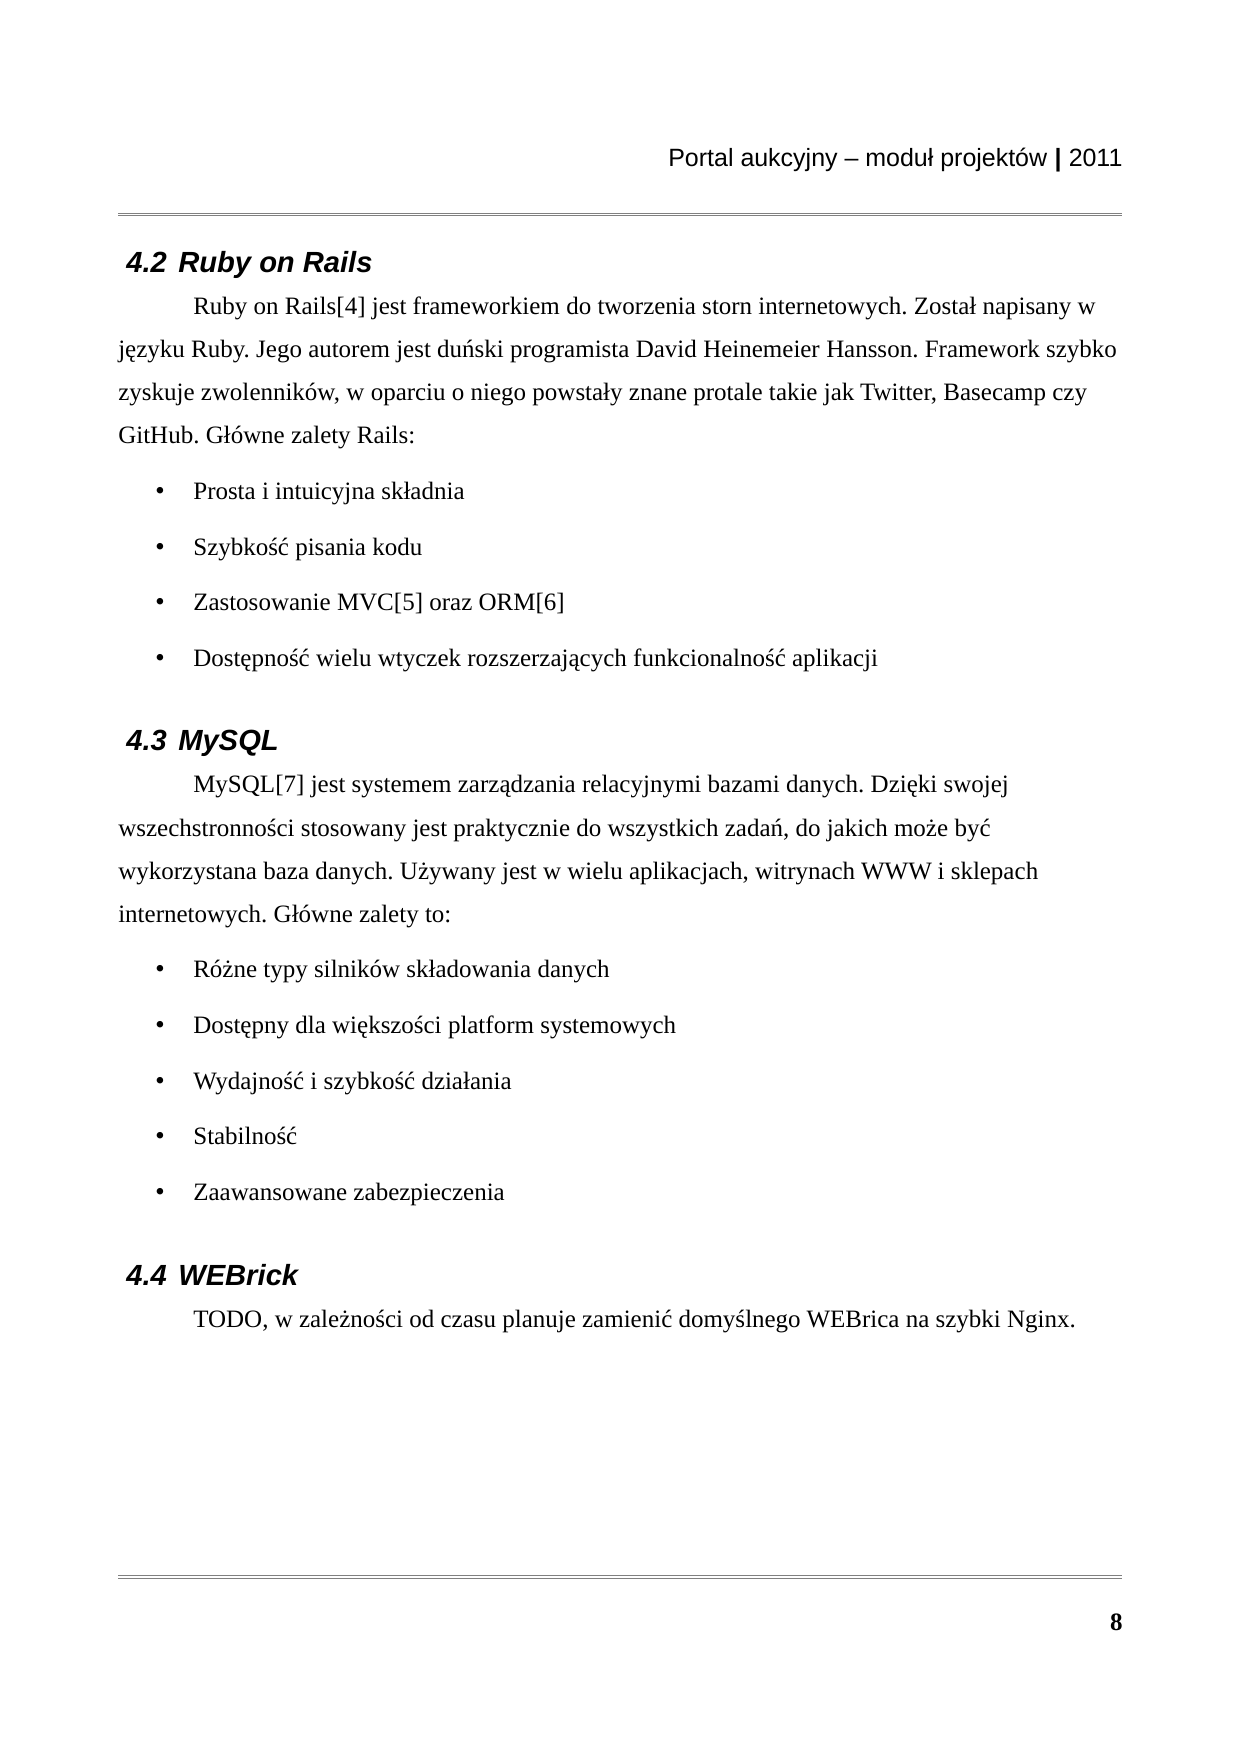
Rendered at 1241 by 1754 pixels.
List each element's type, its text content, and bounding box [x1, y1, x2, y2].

text Ruby on Rails[4] jest frameworkiem do tworzenia storn internetowych. Został napisany w języku Ruby. Jego autorem jest duński programista David Heinemeier Hansson. Framework szybko zyskuje zwolenników, w oparciu o niego powstały znane protale takie jak Twitter, Basecamp czy GitHub. Główne zalety Rails: [118, 291, 1122, 449]
list Zastosowanie MVC[5] oraz ORM[6] [156, 587, 1122, 616]
text TODO, w zależności od czasu planuje zamienić domyślnego WEBrica na szybki Nginx. [118, 1304, 1122, 1332]
text MySQL[7] jest systemem zarządzania relacyjnymi bazami danych. Dzięki swojej wszechstronności stosowany jest praktycznie do wszystkich zadań, do jakich może być wykorzystana baza danych. Używany jest w wielu aplikacjach, witrynach WWW i sklepach internetowych. Główne zalety to: [118, 769, 1122, 928]
list Wydajność i szybkość działania [156, 1066, 1122, 1094]
list Prosta i intuicyjna składnia [156, 476, 1122, 505]
list Różne typy silników składowania danych [156, 954, 1122, 983]
subtitle Ruby on Rails [118, 245, 1122, 278]
list Zaawansowane zabezpieczenia [156, 1177, 1122, 1206]
list Dostępność wielu wtyczek rozszerzających funkcionalność aplikacji [156, 643, 1122, 672]
list Szybkość pisania kodu [156, 532, 1122, 560]
subtitle MySQL [118, 723, 1122, 757]
list Stabilność [156, 1121, 1122, 1150]
list Dostępny dla większości platform systemowych [156, 1010, 1122, 1039]
subtitle WEBrick [118, 1258, 1122, 1291]
